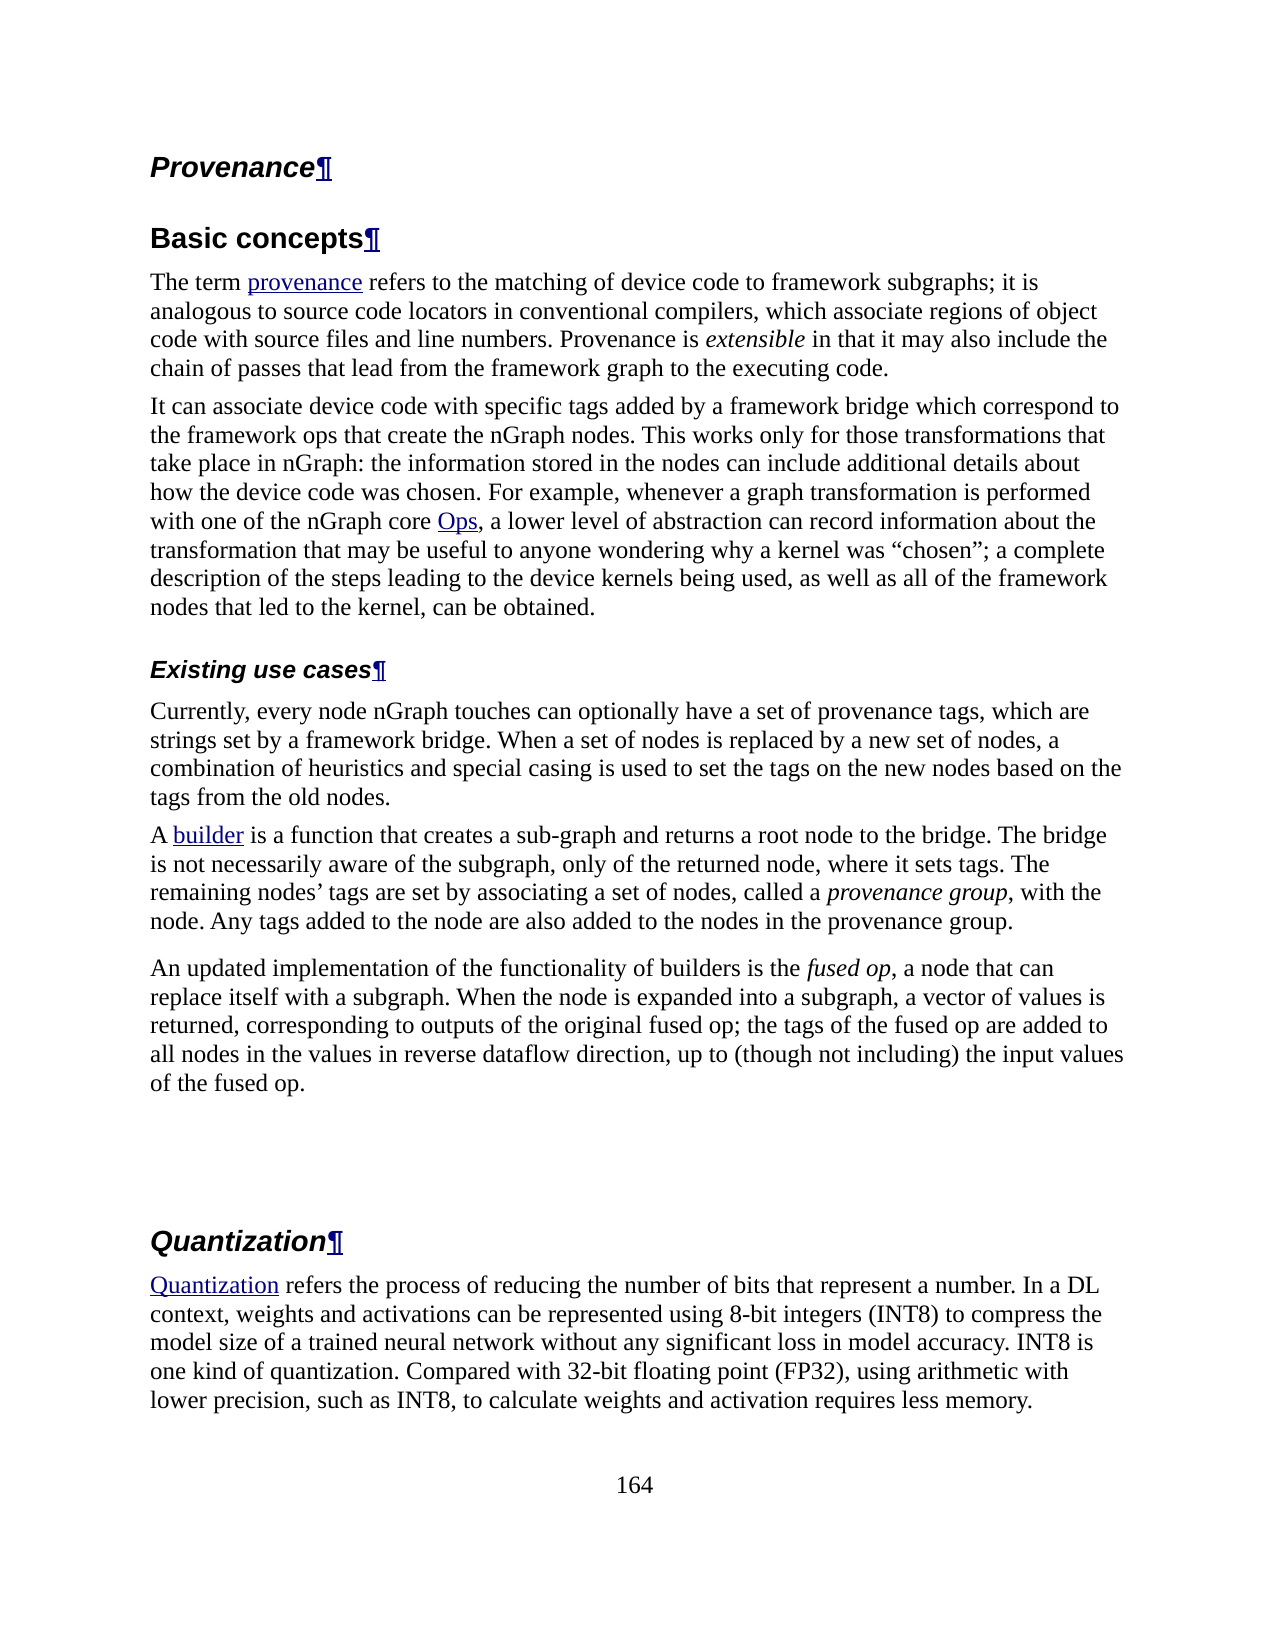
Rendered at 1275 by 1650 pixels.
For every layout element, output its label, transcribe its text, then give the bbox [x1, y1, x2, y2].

subtitle Basic concepts¶ [150, 221, 1125, 254]
subtitle Existing use cases¶ [150, 655, 1125, 683]
text Quantization refers the process of reducing the number of bits that represent a number. In a DL context, weights and activations can be represented using 8-bit integers (INT8) to compress the model size of a trained neural network without any significant loss in model accuracy. INT8 is one kind of quantization. Compared with 32-bit floating point (FP32), using arithmetic with lower precision, such as INT8, to calculate weights and activation requires less memory. [150, 1270, 1125, 1414]
text The term provenance refers to the matching of device code to framework subgraphs; it is analogous to source code locators in conventional compilers, which associate regions of object code with source files and line numbers. Provenance is extensible in that it may also include the chain of passes that lead from the framework graph to the executing code. [150, 267, 1125, 382]
text A builder is a function that creates a sub-graph and returns a root node to the bridge. The bridge is not necessarily aware of the subgraph, only of the returned node, where it sets tags. The remaining nodes’ tags are set by associating a set of nodes, called a provenance group, with the node. Any tags added to the node are also added to the nodes in the provenance group. [150, 820, 1125, 935]
subtitle Provenance¶ [150, 150, 1125, 183]
text An updated implementation of the functionality of builders is the fused op, a node that can replace itself with a subgraph. When the node is expanded into a subgraph, a vector of values is returned, corresponding to outputs of the original fused op; the tags of the fused op are added to all nodes in the values in reverse dataflow direction, up to (though not including) the input values of the fused op. [150, 953, 1125, 1097]
subtitle Quantization¶ [150, 1224, 1125, 1257]
text It can associate device code with specific tags added by a framework bridge which correspond to the framework ops that create the nGraph nodes. This works only for those transformations that take place in nGraph: the information stored in the nodes can include additional details about how the device code was chosen. For example, whenever a graph transformation is performed with one of the nGraph core Ops, a lower level of abstraction can record information about the transformation that may be useful to anyone wondering why a kernel was “chosen”; a complete description of the steps leading to the device kernels being used, as well as all of the framework nodes that led to the kernel, can be obtained. [150, 391, 1125, 621]
text Currently, every node nGraph touches can optionally have a set of provenance tags, which are strings set by a framework bridge. When a set of nodes is replaced by a new set of nodes, a combination of heuristics and special casing is used to set the tags on the new nodes based on the tags from the old nodes. [150, 696, 1125, 811]
